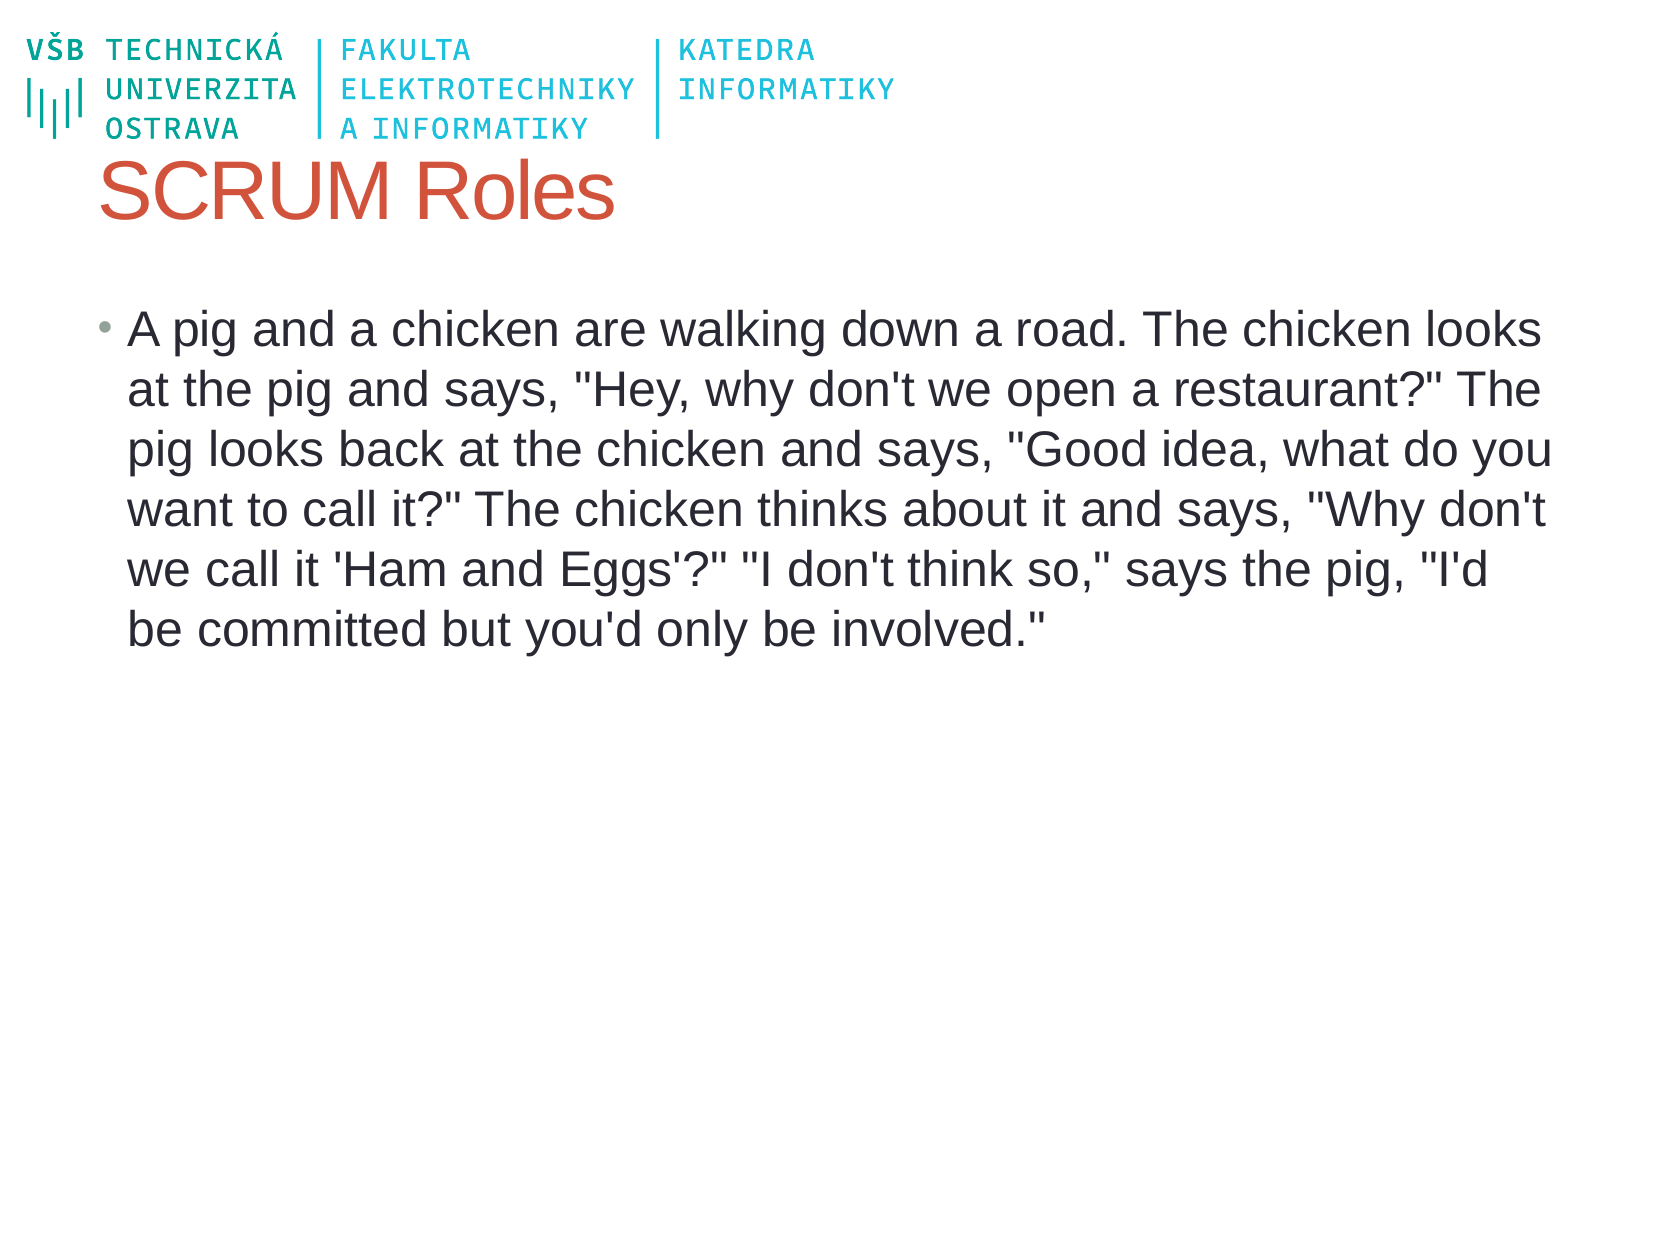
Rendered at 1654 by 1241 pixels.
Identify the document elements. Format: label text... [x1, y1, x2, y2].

title SCRUM Roles [82, 96, 1571, 276]
list A pig and a chicken are walking down a road. The chicken looks at the pig and says, "Hey, why don't we open a restaurant?" The pig looks back at the chicken and says, "Good idea, what do you want to call it?" The chicken thinks about it and says, "Why don't we call it 'Ham and Eggs'?" "I don't think so," says the pig, "I'd be committed but you'd only be involved." [82, 289, 1571, 1172]
picture [26, 31, 894, 139]
